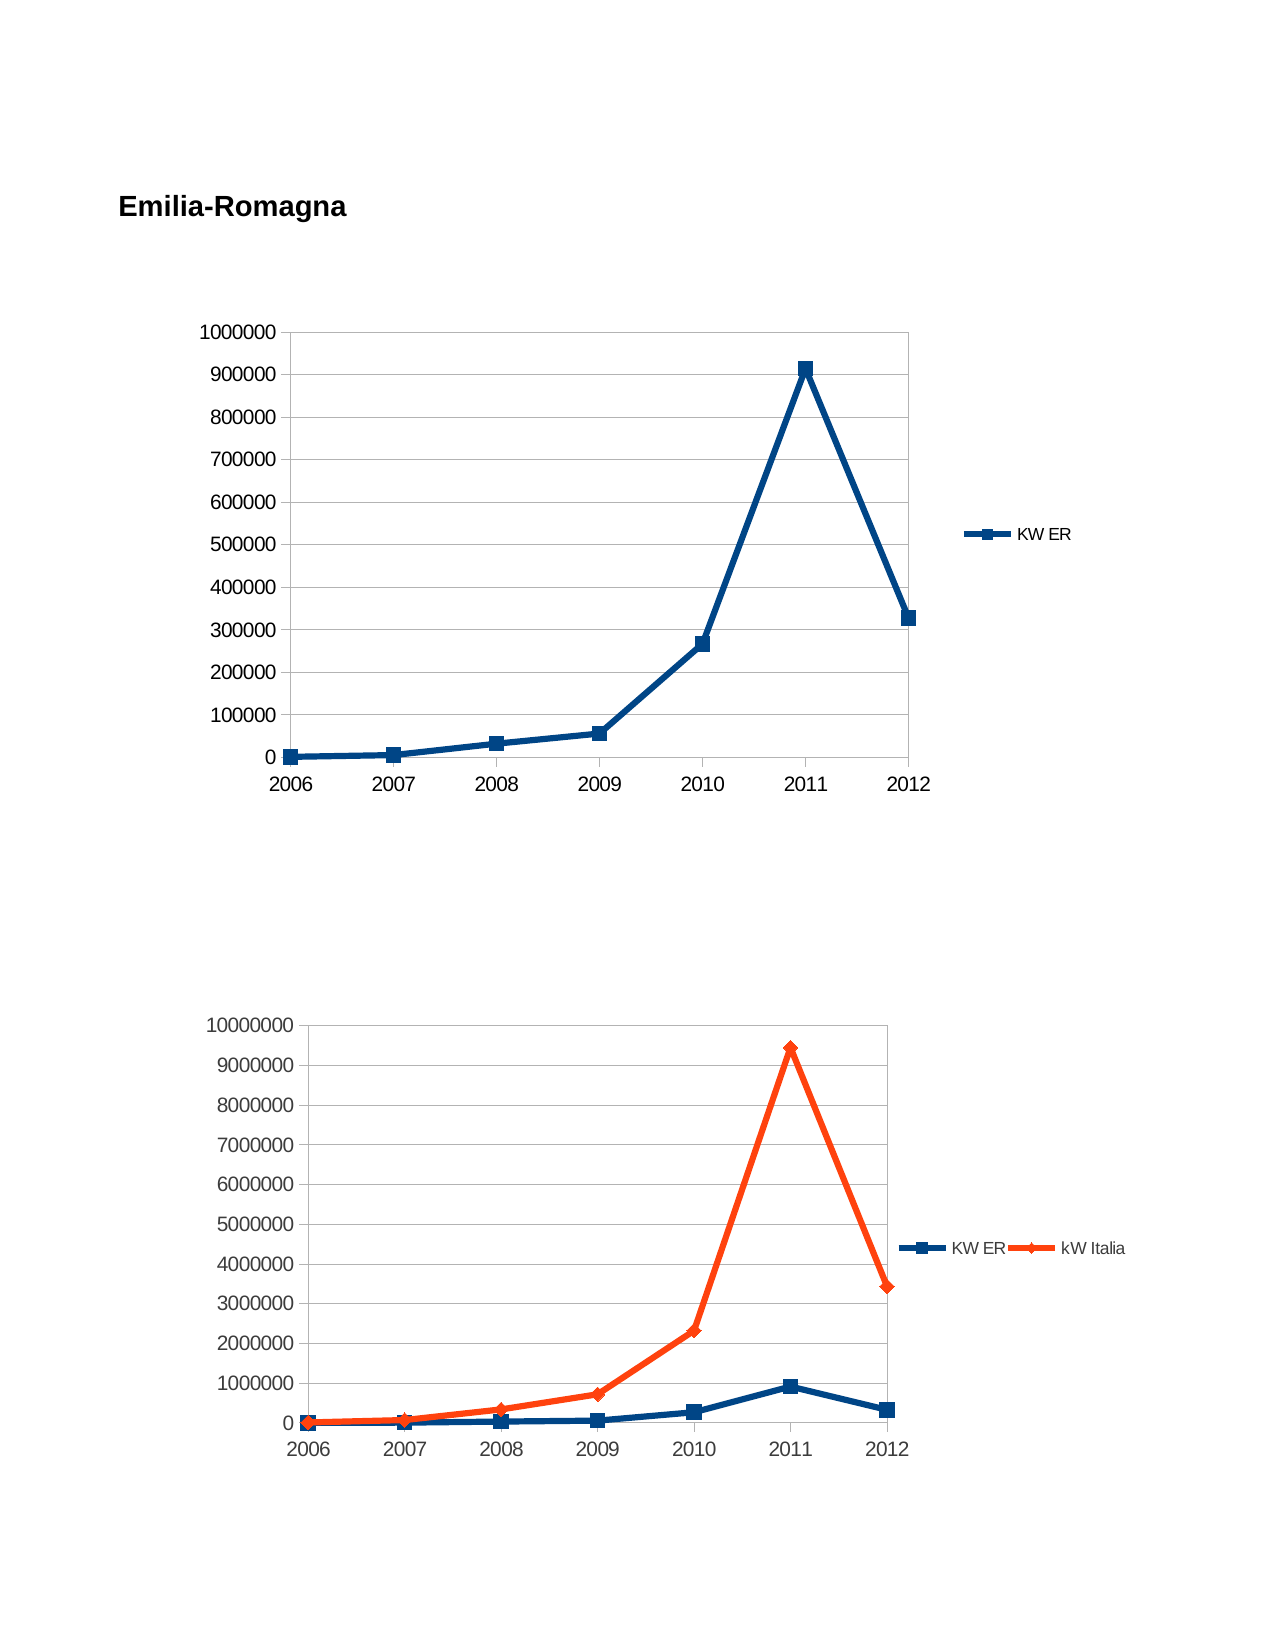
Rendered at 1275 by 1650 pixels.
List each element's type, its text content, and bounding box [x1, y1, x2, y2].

subtitle Emilia-Romagna [118, 189, 1157, 223]
